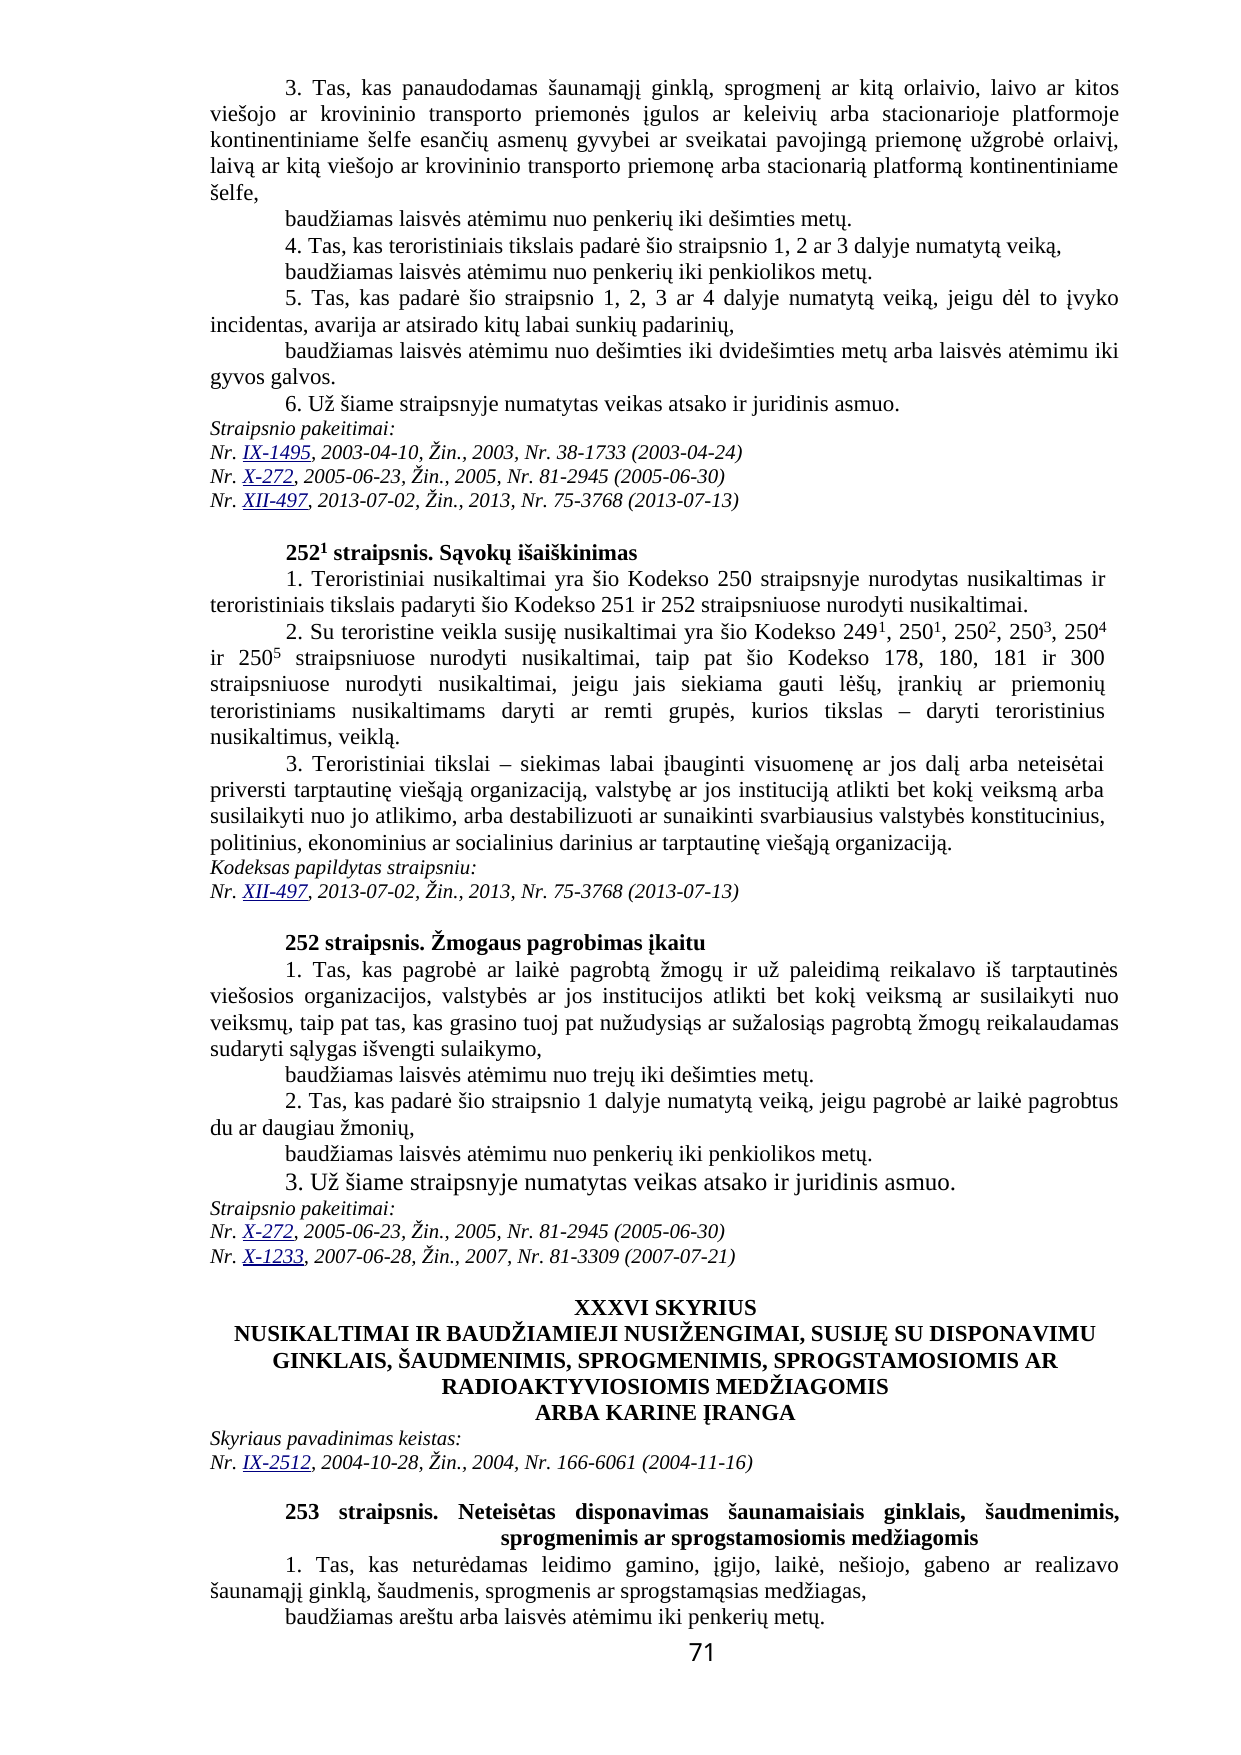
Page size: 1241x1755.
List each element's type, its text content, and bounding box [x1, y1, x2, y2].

text 3. Tas, kas panaudodamas šaunamąjį ginklą, sprogmenį ar kitą orlaivio, laivo ar kitos viešojo ar krovininio transporto priemonės įgulos ar keleivių arba stacionarioje platformoje kontinentiniame šelfe esančių asmenų gyvybei ar sveikatai pavojingą priemonę užgrobė orlaivį, laivą ar kitą viešojo ar krovininio transporto priemonę arba stacionarią platformą kontinentiniame šelfe, [210, 73, 1120, 205]
text 1. Tas, kas neturėdamas leidimo gamino, įgijo, laikė, nešiojo, gabeno ar realizavo šaunamąjį ginklą, šaudmenis, sprogmenis ar sprogstamąsias medžiagas, [210, 1551, 1120, 1603]
text baudžiamas laisvės atėmimu nuo penkerių iki penkiolikos metų. [210, 1140, 1120, 1167]
text Straipsnio pakeitimai: [210, 416, 1120, 440]
text 3. Teroristiniai tikslai – siekimas labai įbauginti visuomenę ar jos dalį arba neteisėtai priversti tarptautinę viešąją organizaciją, valstybę ar jos instituciją atlikti bet kokį veiksmą arba susilaikyti nuo jo atlikimo, arba destabilizuoti ar sunaikinti svarbiausius valstybės konstitucinius, politinius, ekonominius ar socialinius darinius ar tarptautinę viešąją organizaciją. [210, 749, 1106, 855]
text Nr. XII-497, 2013-07-02, Žin., 2013, Nr. 75-3768 (2013-07-13) [210, 488, 1120, 512]
text 5. Tas, kas padarė šio straipsnio 1, 2, 3 ar 4 dalyje numatytą veiką, jeigu dėl to įvyko incidentas, avarija ar atsirado kitų labai sunkių padarinių, [210, 284, 1120, 337]
text ARBA KARINE ĮRANGA [210, 1399, 1120, 1426]
text Nr. X-272, 2005-06-23, Žin., 2005, Nr. 81-2945 (2005-06-30) [210, 1219, 1120, 1243]
text Nr. XII-497, 2013-07-02, Žin., 2013, Nr. 75-3768 (2013-07-13) [210, 879, 1120, 903]
text 1. Tas, kas pagrobė ar laikė pagrobtą žmogų ir už paleidimą reikalavo iš tarptautinės viešosios organizacijos, valstybės ar jos institucijos atlikti bet kokį veiksmą ar susilaikyti nuo veiksmų, taip pat tas, kas grasino tuoj pat nužudysiąs ar sužalosiąs pagrobtą žmogų reikalaudamas sudaryti sąlygas išvengti sulaikymo, [210, 956, 1120, 1061]
text Nr. IX-2512, 2004-10-28, Žin., 2004, Nr. 166-6061 (2004-11-16) [210, 1450, 1120, 1474]
text 2. Tas, kas padarė šio straipsnio 1 dalyje numatytą veiką, jeigu pagrobė ar laikė pagrobtus du ar daugiau žmonių, [210, 1088, 1120, 1140]
text baudžiamas areštu arba laisvės atėmimu iki penkerių metų. [210, 1603, 1120, 1630]
text Nr. X-1233, 2007-06-28, Žin., 2007, Nr. 81-3309 (2007-07-21) [210, 1243, 1120, 1268]
text 1. Teroristiniai nusikaltimai yra šio Kodekso 250 straipsnyje nurodytas nusikaltimas ir teroristiniais tikslais padaryti šio Kodekso 251 ir 252 straipsniuose nurodyti nusikaltimai. [210, 565, 1106, 618]
text Nr. IX-1495, 2003-04-10, Žin., 2003, Nr. 38-1733 (2003-04-24) [210, 440, 1120, 464]
text Kodeksas papildytas straipsniu: [210, 855, 1120, 879]
text Skyriaus pavadinimas keistas: [210, 1426, 1120, 1450]
text baudžiamas laisvės atėmimu nuo trejų iki dešimties metų. [210, 1061, 1120, 1088]
text 2521 straipsnis. Sąvokų išaiškinimas [210, 539, 1106, 565]
text baudžiamas laisvės atėmimu nuo penkerių iki dešimties metų. [210, 205, 1120, 232]
text Straipsnio pakeitimai: [210, 1195, 1120, 1219]
text XXXVI SKYRIUS [210, 1294, 1120, 1320]
text 3. Už šiame straipsnyje numatytas veikas atsako ir juridinis asmuo. [210, 1167, 1120, 1195]
text 6. Už šiame straipsnyje numatytas veikas atsako ir juridinis asmuo. [210, 390, 1120, 416]
text 4. Tas, kas teroristiniais tikslais padarė šio straipsnio 1, 2 ar 3 dalyje numatytą veiką, [210, 232, 1120, 258]
text 252 straipsnis. Žmogaus pagrobimas įkaitu [210, 929, 1120, 956]
text 253 straipsnis. Neteisėtas disponavimas šaunamaisiais ginklais, šaudmenimis, sprogmenimis ar sprogstamosiomis medžiagomis [285, 1498, 1120, 1551]
text NUSIKALTIMAI IR BAUDŽIAMIEJI NUSIŽENGIMAI, SUSIJĘ SU DISPONAVIMU GINKLAIS, ŠAUDMENIMIS, SPROGMENIMIS, SPROGSTAMOSIOMIS AR RADIOAKTYVIOSIOMIS MEDŽIAGOMIS [210, 1320, 1120, 1399]
text 2. Su teroristine veikla susiję nusikaltimai yra šio Kodekso 2491, 2501, 2502, 2503, 2504 ir 2505 straipsniuose nurodyti nusikaltimai, taip pat šio Kodekso 178, 180, 181 ir 300 straipsniuose nurodyti nusikaltimai, jeigu jais siekiama gauti lėšų, įrankių ar priemonių teroristiniams nusikaltimams daryti ar remti grupės, kurios tikslas – daryti teroristinius nusikaltimus, veiklą. [210, 618, 1106, 749]
text baudžiamas laisvės atėmimu nuo penkerių iki penkiolikos metų. [210, 258, 1120, 284]
text baudžiamas laisvės atėmimu nuo dešimties iki dvidešimties metų arba laisvės atėmimu iki gyvos galvos. [210, 337, 1120, 390]
text Nr. X-272, 2005-06-23, Žin., 2005, Nr. 81-2945 (2005-06-30) [210, 464, 1120, 488]
